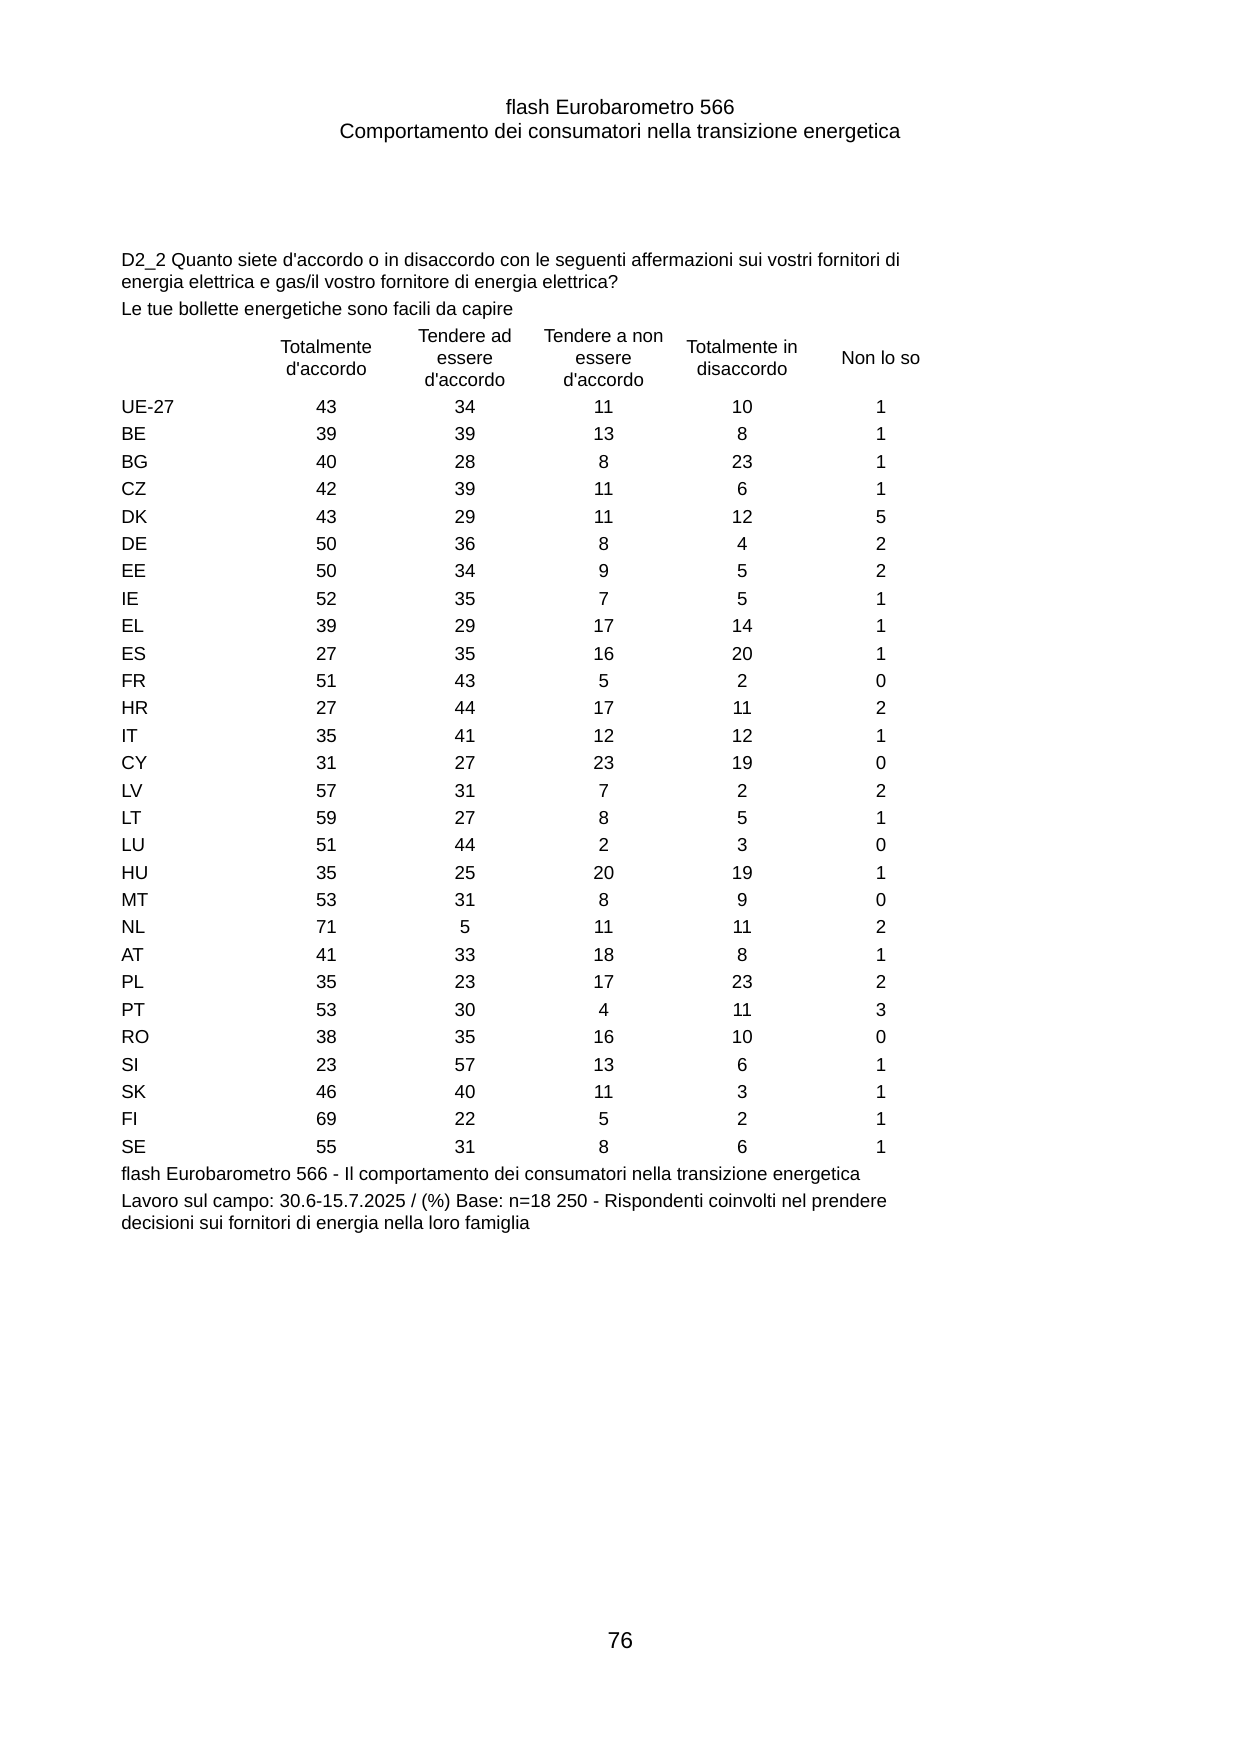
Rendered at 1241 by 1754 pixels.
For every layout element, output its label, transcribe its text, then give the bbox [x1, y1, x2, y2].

table_cell 30 [395, 996, 534, 1023]
table_cell 11 [534, 393, 673, 420]
table_cell 1 [811, 1078, 950, 1105]
table_cell PL [118, 968, 257, 996]
table_cell 1 [811, 859, 950, 886]
table_cell 1 [811, 612, 950, 639]
table_cell 2 [673, 776, 811, 804]
table_cell 52 [257, 585, 395, 612]
table_cell UE-27 [118, 393, 257, 420]
table_cell 20 [673, 640, 811, 667]
table_cell 44 [395, 831, 534, 859]
table_cell 34 [395, 557, 534, 585]
table_cell Tendere a non essere d'accordo [534, 323, 673, 393]
table_cell 31 [395, 886, 534, 913]
table_cell 31 [395, 1133, 534, 1160]
table_cell 5 [395, 914, 534, 941]
table_cell 2 [534, 831, 673, 859]
table_cell 39 [395, 475, 534, 502]
table_cell 27 [257, 640, 395, 667]
table_cell 35 [395, 585, 534, 612]
table_cell 6 [673, 475, 811, 502]
table_cell 11 [673, 914, 811, 941]
table_cell 1 [811, 475, 950, 502]
table_cell 5 [673, 804, 811, 831]
table_cell 0 [811, 831, 950, 859]
table_cell CY [118, 749, 257, 776]
table_cell NL [118, 914, 257, 941]
table_cell BE [118, 420, 257, 448]
table_cell 25 [395, 859, 534, 886]
table_cell 7 [534, 585, 673, 612]
table_cell 8 [534, 886, 673, 913]
table_cell 23 [673, 968, 811, 996]
table_cell 1 [811, 722, 950, 749]
table_cell 11 [534, 914, 673, 941]
table_cell 23 [257, 1050, 395, 1078]
table_cell 27 [395, 749, 534, 776]
table_cell SE [118, 1133, 257, 1160]
table_cell 19 [673, 859, 811, 886]
table_cell 0 [811, 1023, 950, 1050]
table_cell 0 [811, 667, 950, 694]
table_cell 23 [395, 968, 534, 996]
table_cell 69 [257, 1105, 395, 1133]
table_cell 31 [395, 776, 534, 804]
table_cell 7 [534, 776, 673, 804]
table_cell 17 [534, 968, 673, 996]
table_cell 8 [534, 448, 673, 475]
table_cell LU [118, 831, 257, 859]
table_cell 11 [534, 503, 673, 530]
table_cell 13 [534, 420, 673, 448]
table_cell 5 [811, 503, 950, 530]
table_cell AT [118, 941, 257, 968]
table_cell 31 [257, 749, 395, 776]
table_cell 22 [395, 1105, 534, 1133]
table_cell ES [118, 640, 257, 667]
table_cell 2 [673, 667, 811, 694]
table_cell 3 [811, 996, 950, 1023]
table_cell 42 [257, 475, 395, 502]
table_cell [118, 323, 257, 393]
table_cell 40 [395, 1078, 534, 1105]
table_cell Tendere ad essere d'accordo [395, 323, 534, 393]
table_cell RO [118, 1023, 257, 1050]
table_cell 2 [811, 694, 950, 722]
table_cell 39 [257, 612, 395, 639]
table_cell CZ [118, 475, 257, 502]
table_cell SI [118, 1050, 257, 1078]
table_cell 35 [257, 859, 395, 886]
table_cell 50 [257, 530, 395, 557]
table_cell 2 [811, 530, 950, 557]
table_cell 16 [534, 640, 673, 667]
table_cell 1 [811, 941, 950, 968]
table_cell 27 [257, 694, 395, 722]
table_cell 1 [811, 393, 950, 420]
table_cell 40 [257, 448, 395, 475]
table_cell 12 [673, 503, 811, 530]
table_cell EL [118, 612, 257, 639]
table_cell Le tue bollette energetiche sono facili da capire [118, 295, 950, 322]
table_cell Totalmente in disaccordo [673, 323, 811, 393]
table_cell 5 [534, 1105, 673, 1133]
table_cell 11 [534, 475, 673, 502]
table_cell 11 [673, 996, 811, 1023]
table_cell 71 [257, 914, 395, 941]
table_cell 35 [395, 640, 534, 667]
table_cell 5 [673, 585, 811, 612]
table_cell 19 [673, 749, 811, 776]
table_cell Non lo so [811, 323, 950, 393]
table_cell 27 [395, 804, 534, 831]
table_cell HR [118, 694, 257, 722]
table_cell 3 [673, 1078, 811, 1105]
table_cell 8 [673, 420, 811, 448]
table_cell 1 [811, 1050, 950, 1078]
table_cell 8 [534, 1133, 673, 1160]
table_cell 43 [257, 393, 395, 420]
table_cell 16 [534, 1023, 673, 1050]
table_cell 23 [673, 448, 811, 475]
table_cell 3 [673, 831, 811, 859]
table_cell 0 [811, 886, 950, 913]
table_cell 11 [673, 694, 811, 722]
table_cell 51 [257, 667, 395, 694]
table_cell 35 [257, 722, 395, 749]
table_cell IT [118, 722, 257, 749]
table_cell 59 [257, 804, 395, 831]
table_cell 17 [534, 612, 673, 639]
table_cell 18 [534, 941, 673, 968]
table_cell 34 [395, 393, 534, 420]
table_cell 1 [811, 1133, 950, 1160]
table_cell LV [118, 776, 257, 804]
table_cell 53 [257, 886, 395, 913]
table_cell 6 [673, 1133, 811, 1160]
table_cell 43 [257, 503, 395, 530]
table_cell 9 [534, 557, 673, 585]
table_cell 57 [395, 1050, 534, 1078]
table_cell 51 [257, 831, 395, 859]
table_cell 46 [257, 1078, 395, 1105]
table_cell 12 [673, 722, 811, 749]
table_cell 41 [395, 722, 534, 749]
table_cell 1 [811, 1105, 950, 1133]
table_cell 6 [673, 1050, 811, 1078]
table_cell 9 [673, 886, 811, 913]
table_cell 44 [395, 694, 534, 722]
table_cell 1 [811, 420, 950, 448]
table_cell 29 [395, 503, 534, 530]
table_cell EE [118, 557, 257, 585]
table_cell 23 [534, 749, 673, 776]
table_cell 0 [811, 749, 950, 776]
table_cell 17 [534, 694, 673, 722]
table_cell 2 [811, 968, 950, 996]
table_cell 41 [257, 941, 395, 968]
table_cell 20 [534, 859, 673, 886]
table_cell 1 [811, 640, 950, 667]
table_cell 35 [257, 968, 395, 996]
table_cell IE [118, 585, 257, 612]
table_cell 8 [673, 941, 811, 968]
table_cell 5 [673, 557, 811, 585]
table_cell FI [118, 1105, 257, 1133]
table_cell 2 [811, 914, 950, 941]
table_cell HU [118, 859, 257, 886]
table_cell 5 [534, 667, 673, 694]
table_cell 1 [811, 448, 950, 475]
table_cell flash Eurobarometro 566 - Il comportamento dei consumatori nella transizione energetica [118, 1160, 950, 1187]
table_cell 38 [257, 1023, 395, 1050]
table_cell 2 [811, 557, 950, 585]
table_cell 43 [395, 667, 534, 694]
table_header D2_2 Quanto siete d'accordo o in disaccordo con le seguenti affermazioni sui vostri fornitori di energia elettrica e gas/il vostro fornitore di energia elettrica? [118, 246, 950, 295]
table_cell 50 [257, 557, 395, 585]
table_cell MT [118, 886, 257, 913]
table_cell 4 [534, 996, 673, 1023]
table_cell LT [118, 804, 257, 831]
table_cell 57 [257, 776, 395, 804]
table_cell 35 [395, 1023, 534, 1050]
table_cell BG [118, 448, 257, 475]
table_cell 2 [673, 1105, 811, 1133]
table_cell 55 [257, 1133, 395, 1160]
table_cell FR [118, 667, 257, 694]
table_cell 14 [673, 612, 811, 639]
table_cell 4 [673, 530, 811, 557]
table_cell PT [118, 996, 257, 1023]
table_cell 29 [395, 612, 534, 639]
table_cell DK [118, 503, 257, 530]
table_cell 39 [395, 420, 534, 448]
table_cell 13 [534, 1050, 673, 1078]
table_cell 10 [673, 393, 811, 420]
table_cell 1 [811, 585, 950, 612]
table_cell Lavoro sul campo: 30.6-15.7.2025 / (%) Base: n=18 250 - Rispondenti coinvolti nel prendere decisioni sui fornitori di energia nella loro famiglia [118, 1188, 950, 1236]
table_cell 28 [395, 448, 534, 475]
table_cell 8 [534, 530, 673, 557]
table_cell SK [118, 1078, 257, 1105]
table_cell DE [118, 530, 257, 557]
table_cell 12 [534, 722, 673, 749]
table_cell 53 [257, 996, 395, 1023]
table_cell Totalmente d'accordo [257, 323, 395, 393]
table_cell 2 [811, 776, 950, 804]
table_cell 33 [395, 941, 534, 968]
table_cell 39 [257, 420, 395, 448]
table_cell 10 [673, 1023, 811, 1050]
table_cell 11 [534, 1078, 673, 1105]
table_cell 36 [395, 530, 534, 557]
table_cell 8 [534, 804, 673, 831]
table_cell 1 [811, 804, 950, 831]
